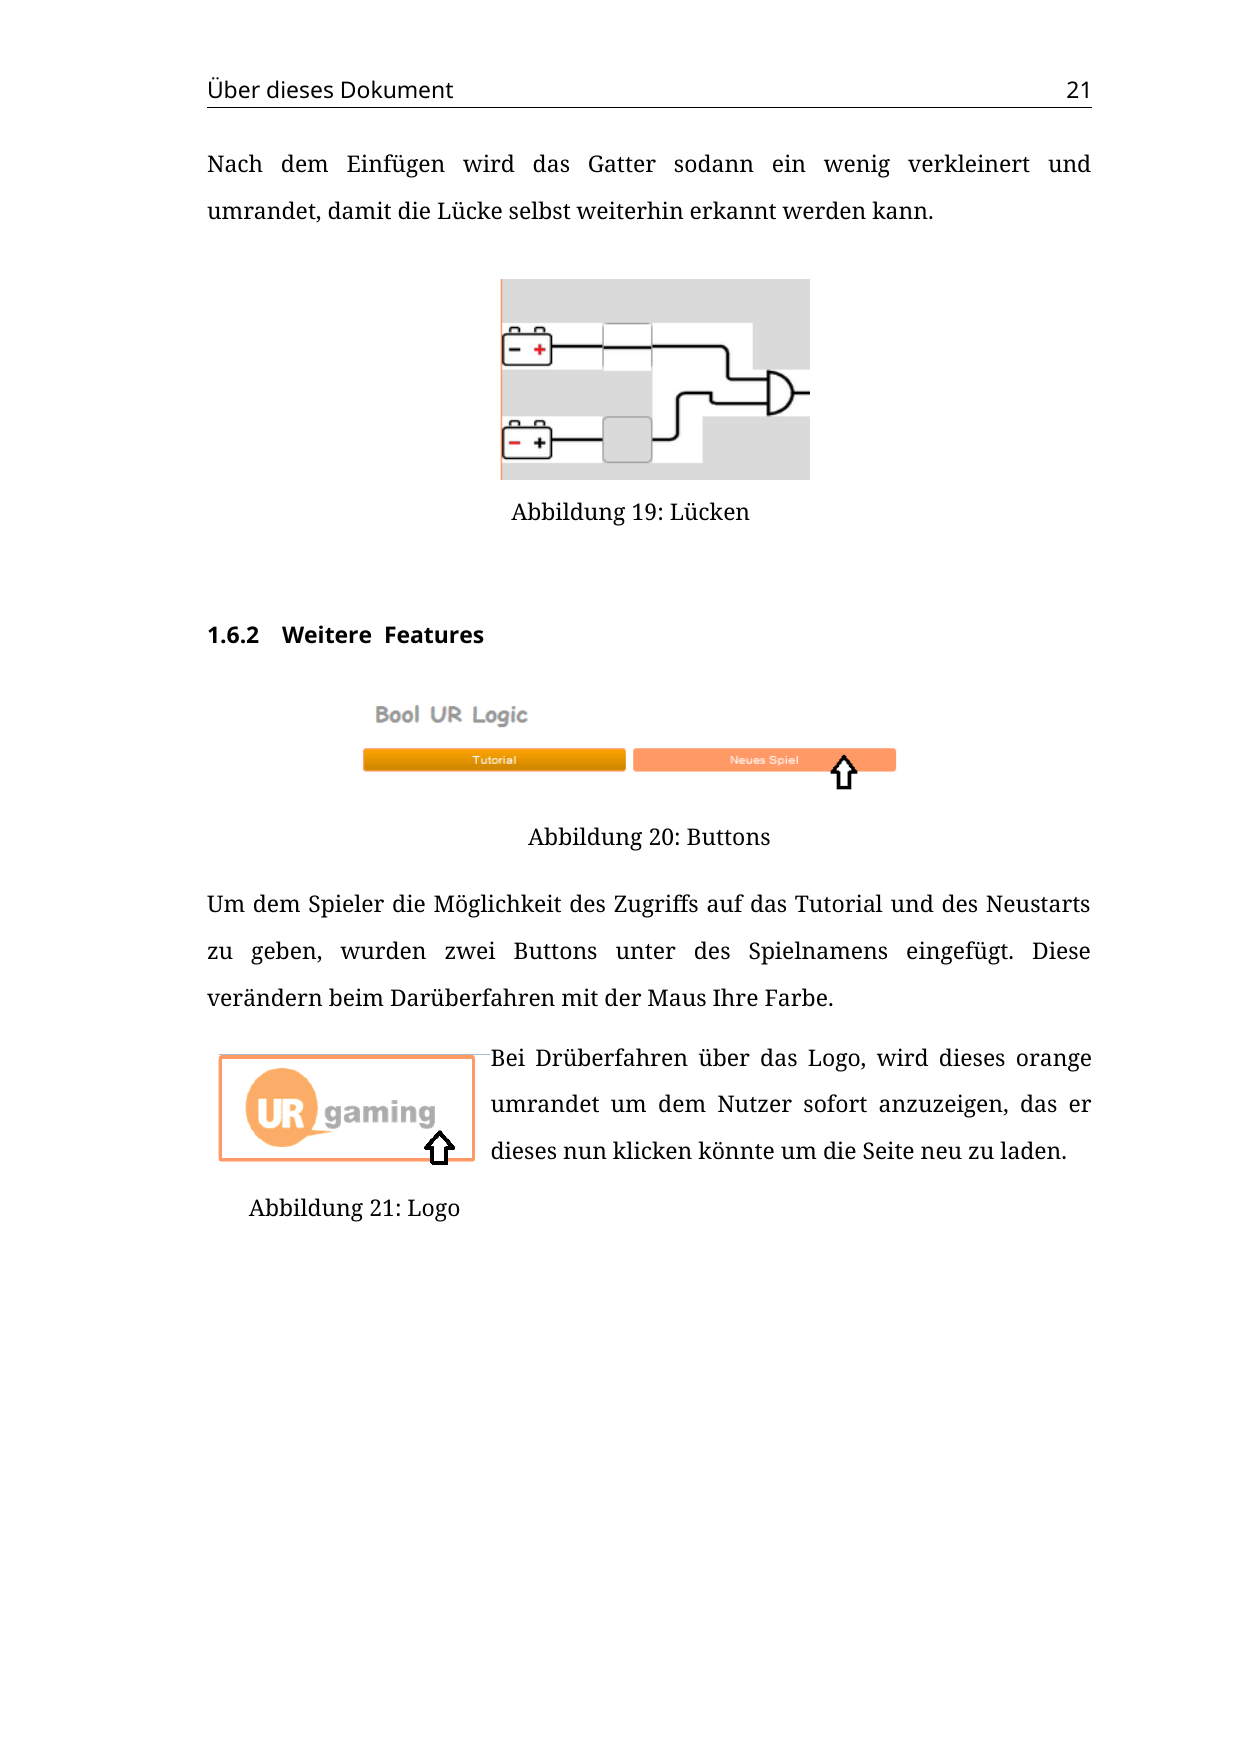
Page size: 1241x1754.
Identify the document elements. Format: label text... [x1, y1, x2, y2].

subtitle Weitere Features [207, 618, 1092, 650]
text Abbildung 20: Buttons [280, 806, 1019, 852]
text Abbildung 19: Lücken [436, 480, 825, 527]
text Bei Drüberfahren über das Logo, wird dieses orange umrandet um dem Nutzer sofort anzuzeigen, das er dieses nun klicken könnte um die Seite neu zu laden. [207, 1042, 1092, 1167]
text Abbildung 21: Logo [218, 1177, 490, 1223]
picture [218, 1054, 491, 1177]
picture [448, 279, 810, 480]
picture [288, 695, 1004, 806]
text Nach dem Einfügen wird das Gatter sodann ein wenig verkleinert und umrandet, damit die Lücke selbst weiterhin erkannt werden kann. [207, 148, 1092, 226]
text Um dem Spieler die Möglichkeit des Zugriffs auf das Tutorial und des Neustarts zu geben, wurden zwei Buttons unter des Spielnamens eingefügt. Diese verändern beim Darüberfahren mit der Maus Ihre Farbe. [207, 665, 1092, 1013]
